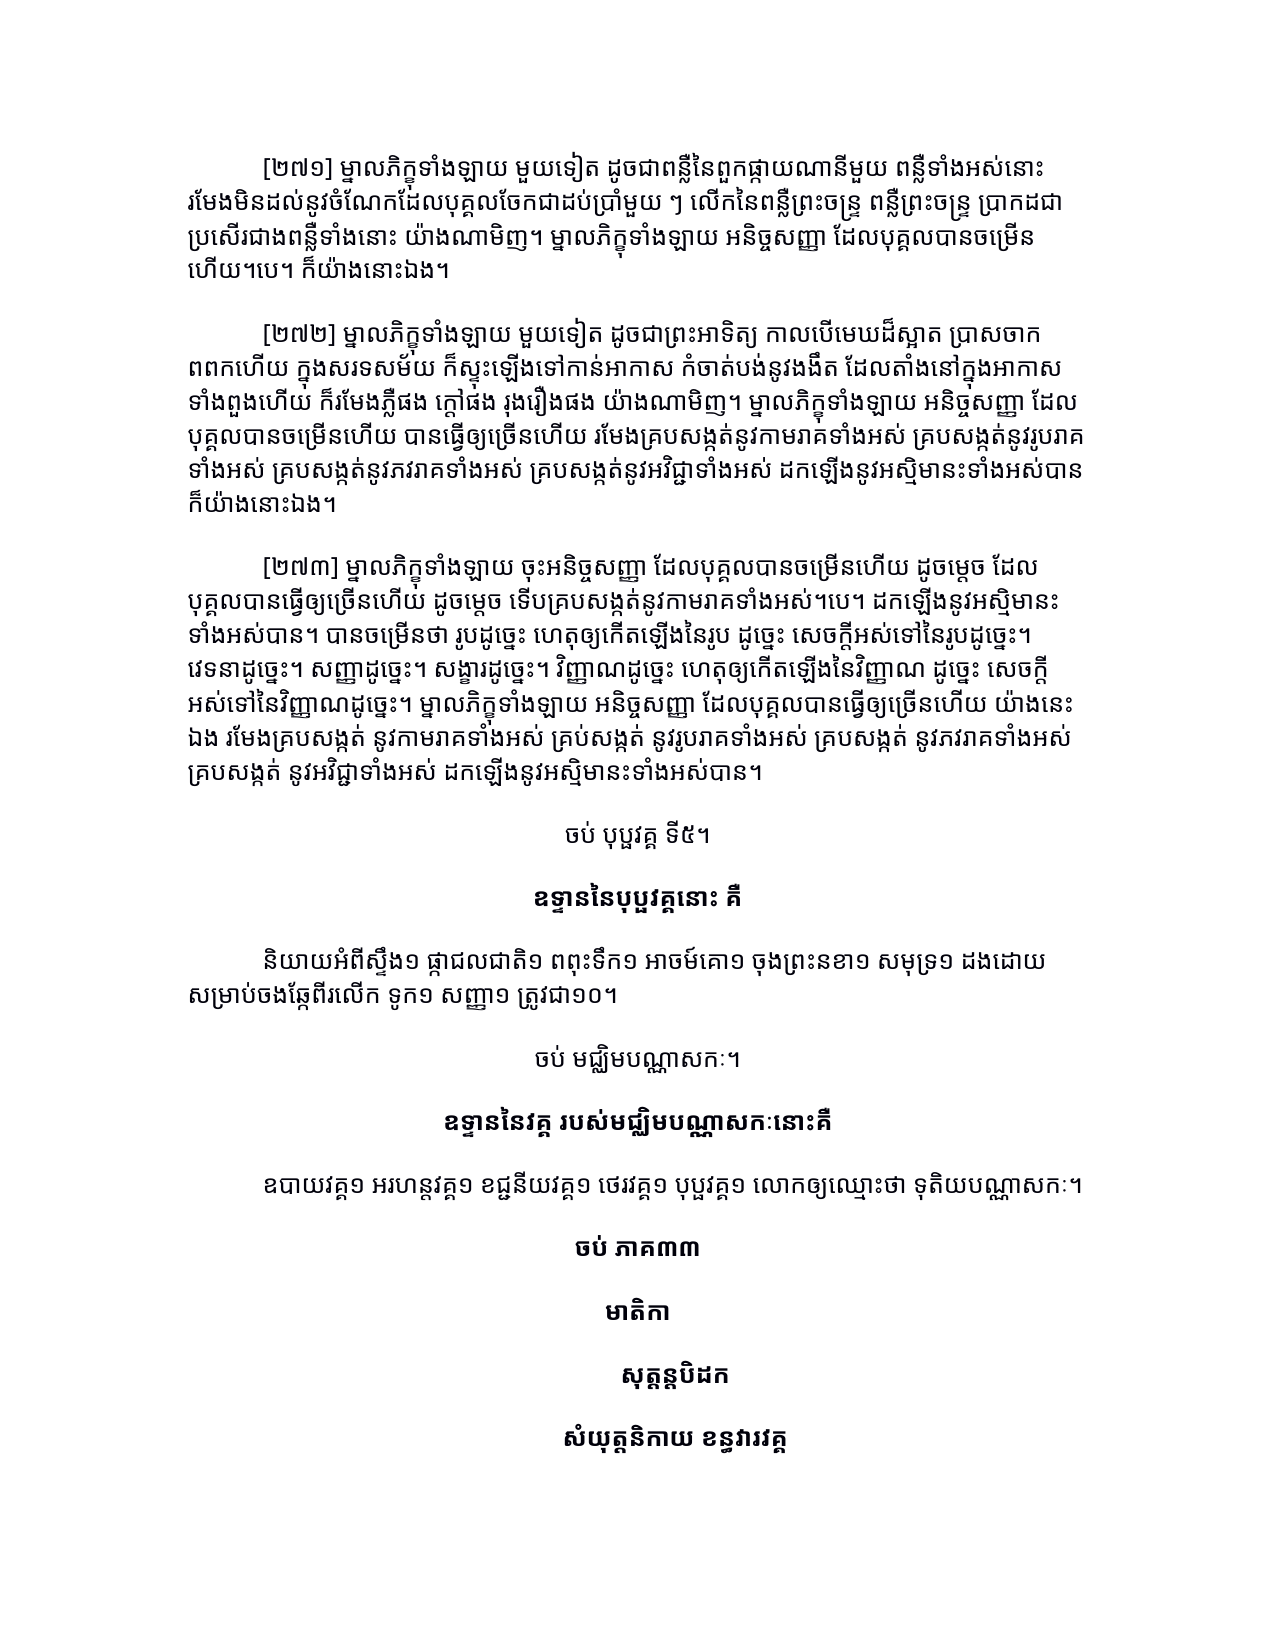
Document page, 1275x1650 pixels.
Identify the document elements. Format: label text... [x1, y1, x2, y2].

text ឧទ្ទាននៃបុប្ផវគ្គនោះ គឺ [187, 880, 1087, 914]
text សុត្តន្តបិដក [187, 1356, 1087, 1391]
text ចប់ បុប្ផវគ្គ ទី៥។ [187, 817, 1087, 851]
text [២៧១] ម្នាលភិក្ខុទាំងឡាយ មួយទៀត ដូចជាពន្លឺនៃ​ពួកផ្កាយណានីមួយ ពន្លឺទាំងអស់នោះ រមែង​មិនដល់នូវចំណែក​ដែលបុគ្គល​ចែកជាដប់ប្រាំមួយ ៗ លើកនៃ​ពន្លឺព្រះចន្ទ្រ ពន្លឺព្រះចន្ទ្រ ប្រាកដជាប្រសើរជាងពន្លឺទាំងនោះ យ៉ាងណាមិញ។ ម្នាលភិក្ខុទាំងឡាយ អនិច្ចសញ្ញា ដែលបុគ្គល​បានចម្រើនហើយ។បេ។ ក៏យ៉ាងនោះឯង។ [187, 150, 1087, 286]
text ឧទ្ទាននៃវគ្គ របស់មជ្ឈិមបណ្ណាសកៈនោះគឺ [187, 1103, 1087, 1138]
text ចប់ ភាគ៣៣ [187, 1230, 1087, 1264]
text និយាយ​អំពីស្ទឹង១ ផ្កាជលជាតិ១ ពពុះទឹក១ អាចម៍គោ១ ចុងព្រះនខា១ សមុទ្រ១ ដងដោយសម្រាប់​ចងឆ្កែពីរលើក ទូក១ សញ្ញា១ ត្រូវជា១០។ [187, 943, 1087, 1011]
text ឧបាយវគ្គ១ អរហន្តវគ្គ១ ខជ្ជនីយវគ្គ១ ថេរវគ្គ១ បុប្ផវគ្គ១ លោកឲ្យឈ្មោះថា ទុតិយបណ្ណាសកៈ។ [187, 1167, 1087, 1201]
text [២៧៣] ម្នាលភិក្ខុទាំងឡាយ ចុះអនិច្ចសញ្ញា ដែលបុគ្គលបានចម្រើន​ហើយ ដូចម្តេច ដែលបុគ្គល​បានធ្វើឲ្យច្រើនហើយ ដូចម្តេច ទើបគ្របសង្កត់នូវកាមរាគ​ទាំង​អស់។បេ។ ដកឡើងនូវអស្មិមានះទាំងអស់បាន។ បានចម្រើនថា រូបដូច្នេះ ហេតុ​ឲ្យកើត​ឡើងនៃរូប ដូច្នេះ សេចក្តីអស់ទៅនៃ​រូបដូច្នេះ។ វេទនាដូច្នេះ។ សញ្ញា​ដូច្នេះ។ សង្ខារ​ដូច្នេះ។ វិញ្ញាណដូច្នេះ ហេតុឲ្យកើត​ឡើងនៃវិញ្ញាណ ដូច្នេះ សេចក្តីអស់ទៅនៃ​វិញ្ញាណដូច្នេះ។ ម្នាលភិក្ខុទាំងឡាយ អនិច្ចសញ្ញា ដែលបុគ្គលបានធ្វើឲ្យច្រើន​ហើយ យ៉ាងនេះឯង រមែងគ្របសង្កត់ នូវកាមរាគ​ទាំង​អស់ គ្រប់សង្កត់ នូវរូបរាគទាំងអស់ គ្របសង្កត់ នូវភវរាគទាំងអស់ គ្របសង្កត់ នូវអវិជ្ជាទាំងអស់ ដកឡើងនូវអស្មិមានះ​ទាំងអស់បាន។ [187, 549, 1087, 787]
text ចប់ មជ្ឈិមបណ្ណាសកៈ។ [187, 1040, 1087, 1074]
text សំយុត្តនិកាយ ខន្ធវារវគ្គ [187, 1420, 1087, 1454]
text [២៧២] ម្នាលភិក្ខុទាំងឡាយ មួយទៀត ដូចជាព្រះអាទិត្យ កាលបើ​មេឃ​ដ៏ស្អាត ប្រាសចាកពពកហើយ ក្នុងសរទសម័យ ក៏ស្ទុះឡើង​ទៅកាន់​អាកាស កំចាត់​បង់នូវងងឹត ដែលតាំងនៅក្នុងអាកាសទាំងពួងហើយ ក៏រមែង​ភ្លឺផង ក្តៅផង រុងរឿង​ផង យ៉ាងណាមិញ។ ម្នាលភិក្ខុទាំងឡាយ អនិច្ចសញ្ញា ដែលបុគ្គល​បានចម្រើនហើយ បានធ្វើ​ឲ្យច្រើនហើយ រមែង​គ្របសង្កត់​នូវកាមរាគទាំងអស់ គ្រប​សង្កត់​នូវរូបរាគទាំងអស់ គ្របសង្កត់នូវភវរាគទាំងអស់ គ្របសង្កត់នូវអវិជ្ជា​ទាំង​អស់ ដកឡើង​នូវអស្មិមានះ​ទាំងអស់បាន ក៏យ៉ាងនោះឯង។ [187, 315, 1087, 520]
text មាតិកា [187, 1293, 1087, 1327]
